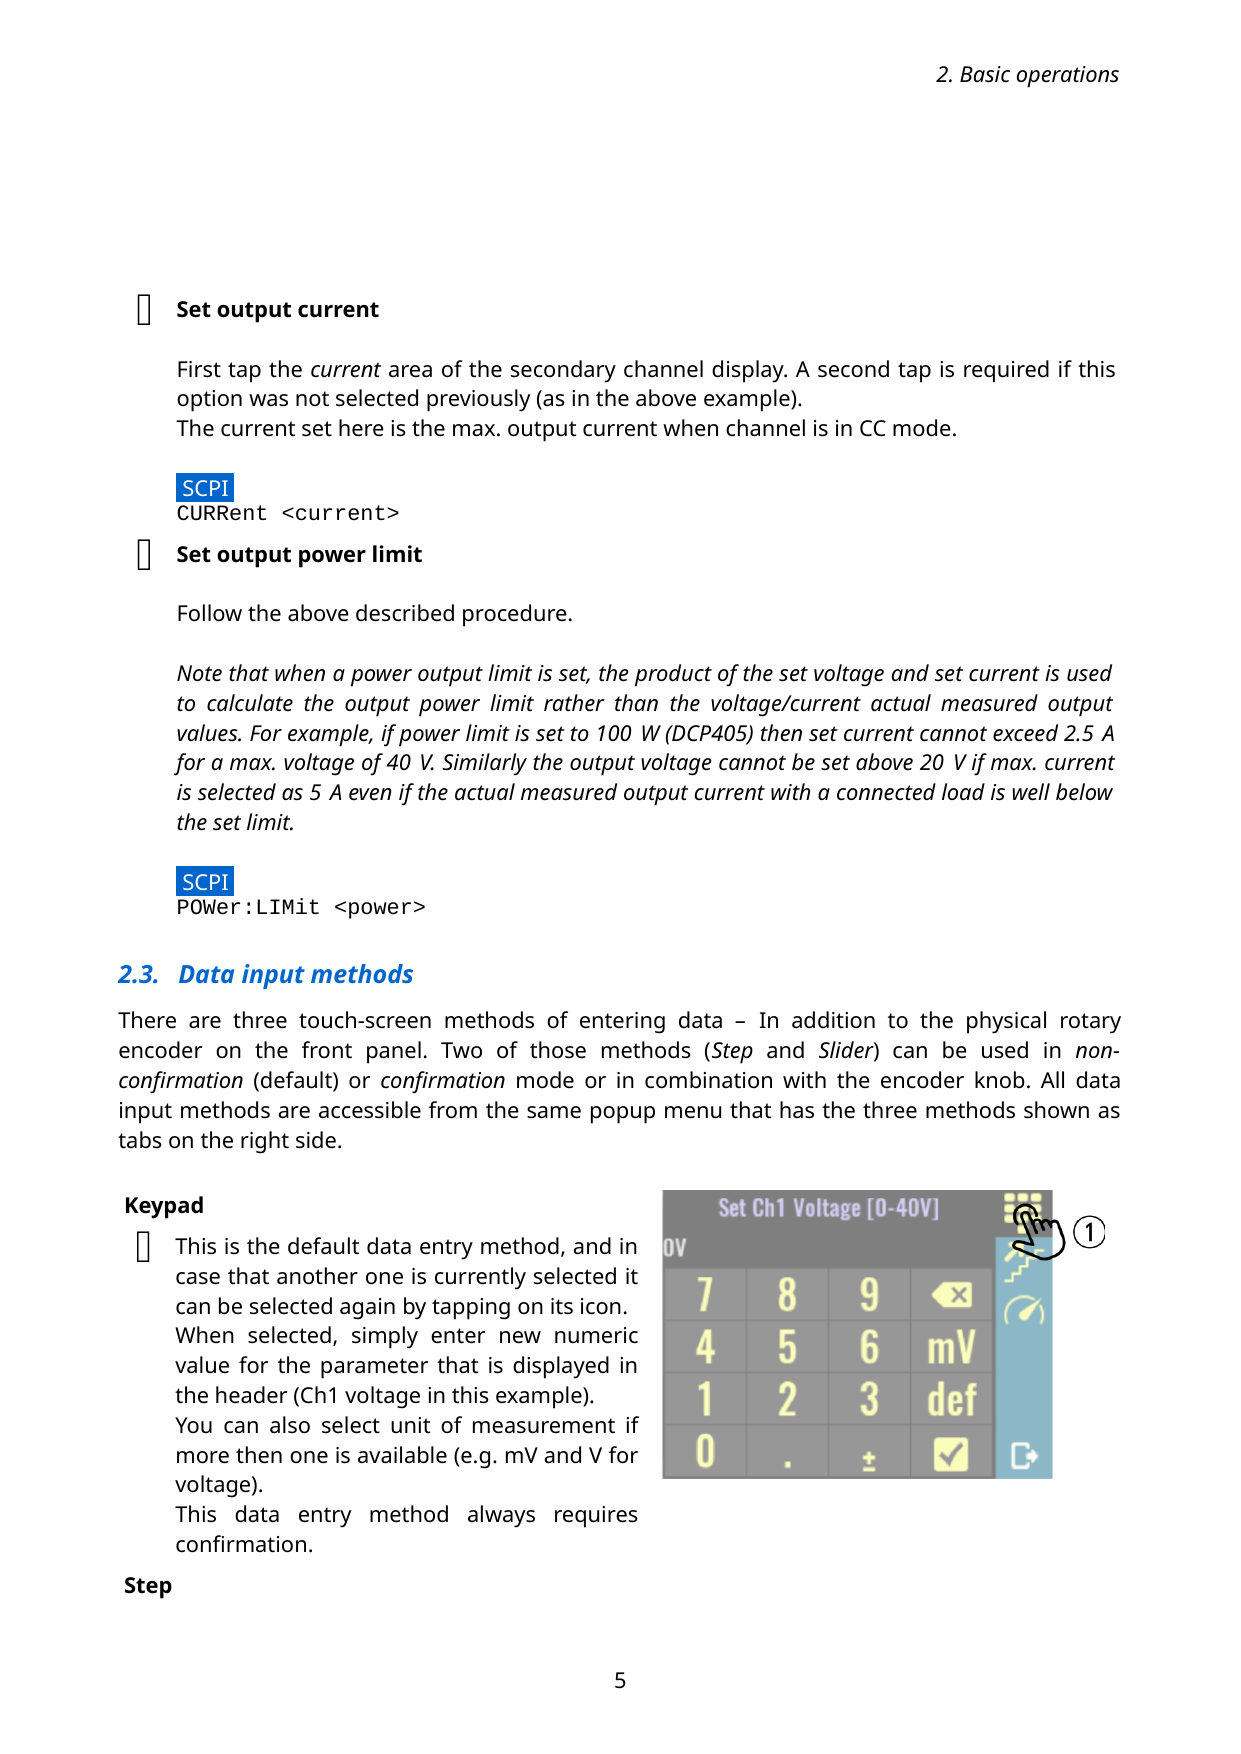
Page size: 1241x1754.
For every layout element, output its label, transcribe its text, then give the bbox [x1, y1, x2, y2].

table_cell [645, 1565, 1123, 1606]
table_cell Step [118, 1565, 644, 1606]
table_cell Set output power limit Follow the above described procedure. Note that when a power output limit is set, the product of the set voltage and set current is used to calculate the output power limit rather than the voltage/current actual measured output values. For example, if power limit is set to 100 W (DCP405) then set current cannot exceed 2.5 A for a max. voltage of 40 V. Similarly the output voltage cannot be set above 20 V if max. current is selected as 5 A even if the actual measured output current with a connected load is well below the set limit. SCPI POWer:LIMit <power> [171, 533, 1123, 927]
table_cell  [118, 1225, 169, 1564]
table_header [645, 1184, 1123, 1564]
table_cell  [118, 533, 171, 927]
picture [662, 1190, 1105, 1479]
table_header  [118, 288, 171, 533]
subtitle Data input methods [118, 957, 1122, 991]
table_cell This is the default data entry method, and in case that another one is currently selected it can be selected again by tapping on its icon. When selected, simply enter new numeric value for the parameter that is displayed in the header (Ch1 voltage in this example). You can also select unit of measurement if more then one is available (e.g. mV and V for voltage). This data entry method always requires confirmation. [170, 1225, 644, 1564]
table_header Set output current First tap the current area of the secondary channel display. A second tap is required if this option was not selected previously (as in the above example). The current set here is the max. output current when channel is in CC mode. SCPI CURRent <current> [171, 288, 1123, 533]
table_header Keypad [118, 1184, 644, 1225]
text There are three touch-screen methods of entering data – In addition to the physical rotary encoder on the front panel. Two of those methods (Step and Slider) can be used in non-confirmation (default) or confirmation mode or in combination with the encoder knob. All data input methods are accessible from the same popup menu that has the three methods shown as tabs on the right side. [118, 1005, 1122, 1154]
